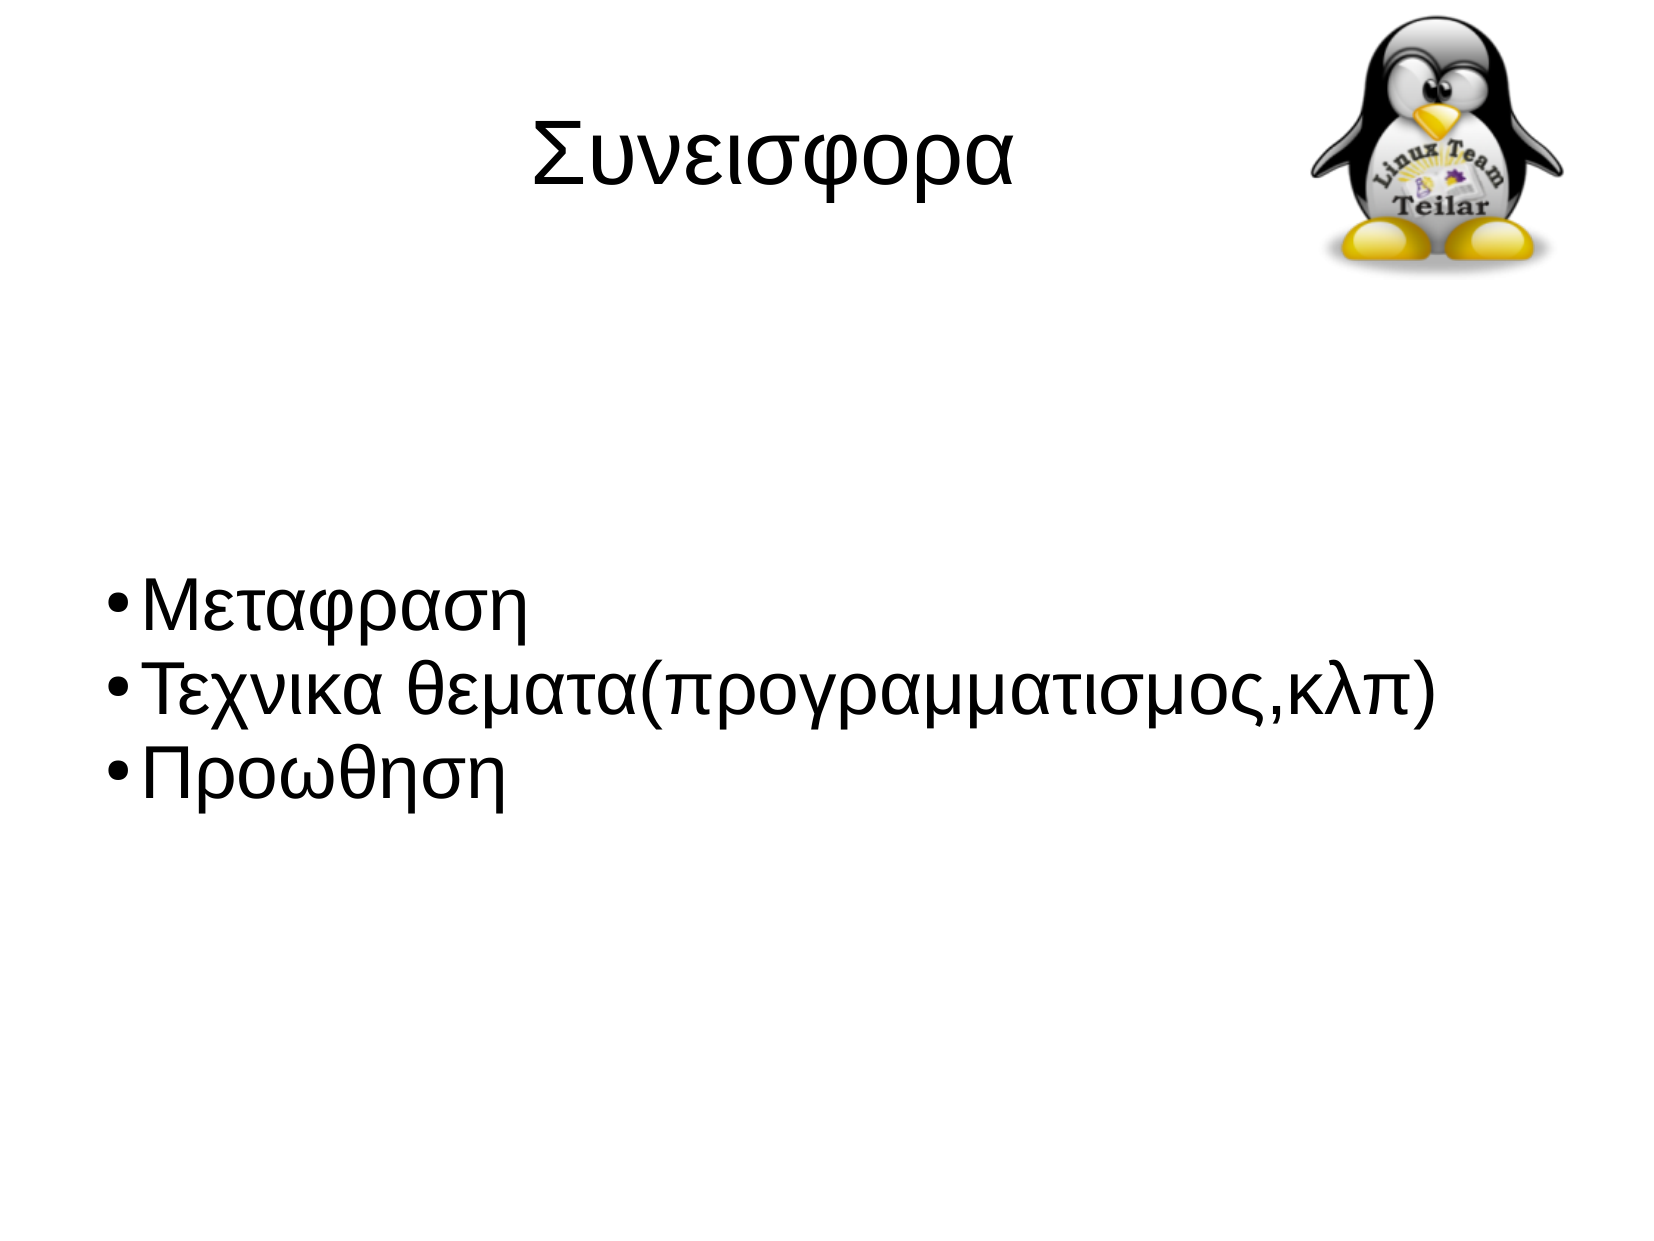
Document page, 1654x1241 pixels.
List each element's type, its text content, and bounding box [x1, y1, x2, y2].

text_box Μεταφραση Τεχνικα θεματα(προγραμματισμος,κλπ) Προωθηση [90, 555, 1636, 906]
picture [1305, 14, 1570, 280]
title Συνεισφορα [30, 49, 1305, 257]
